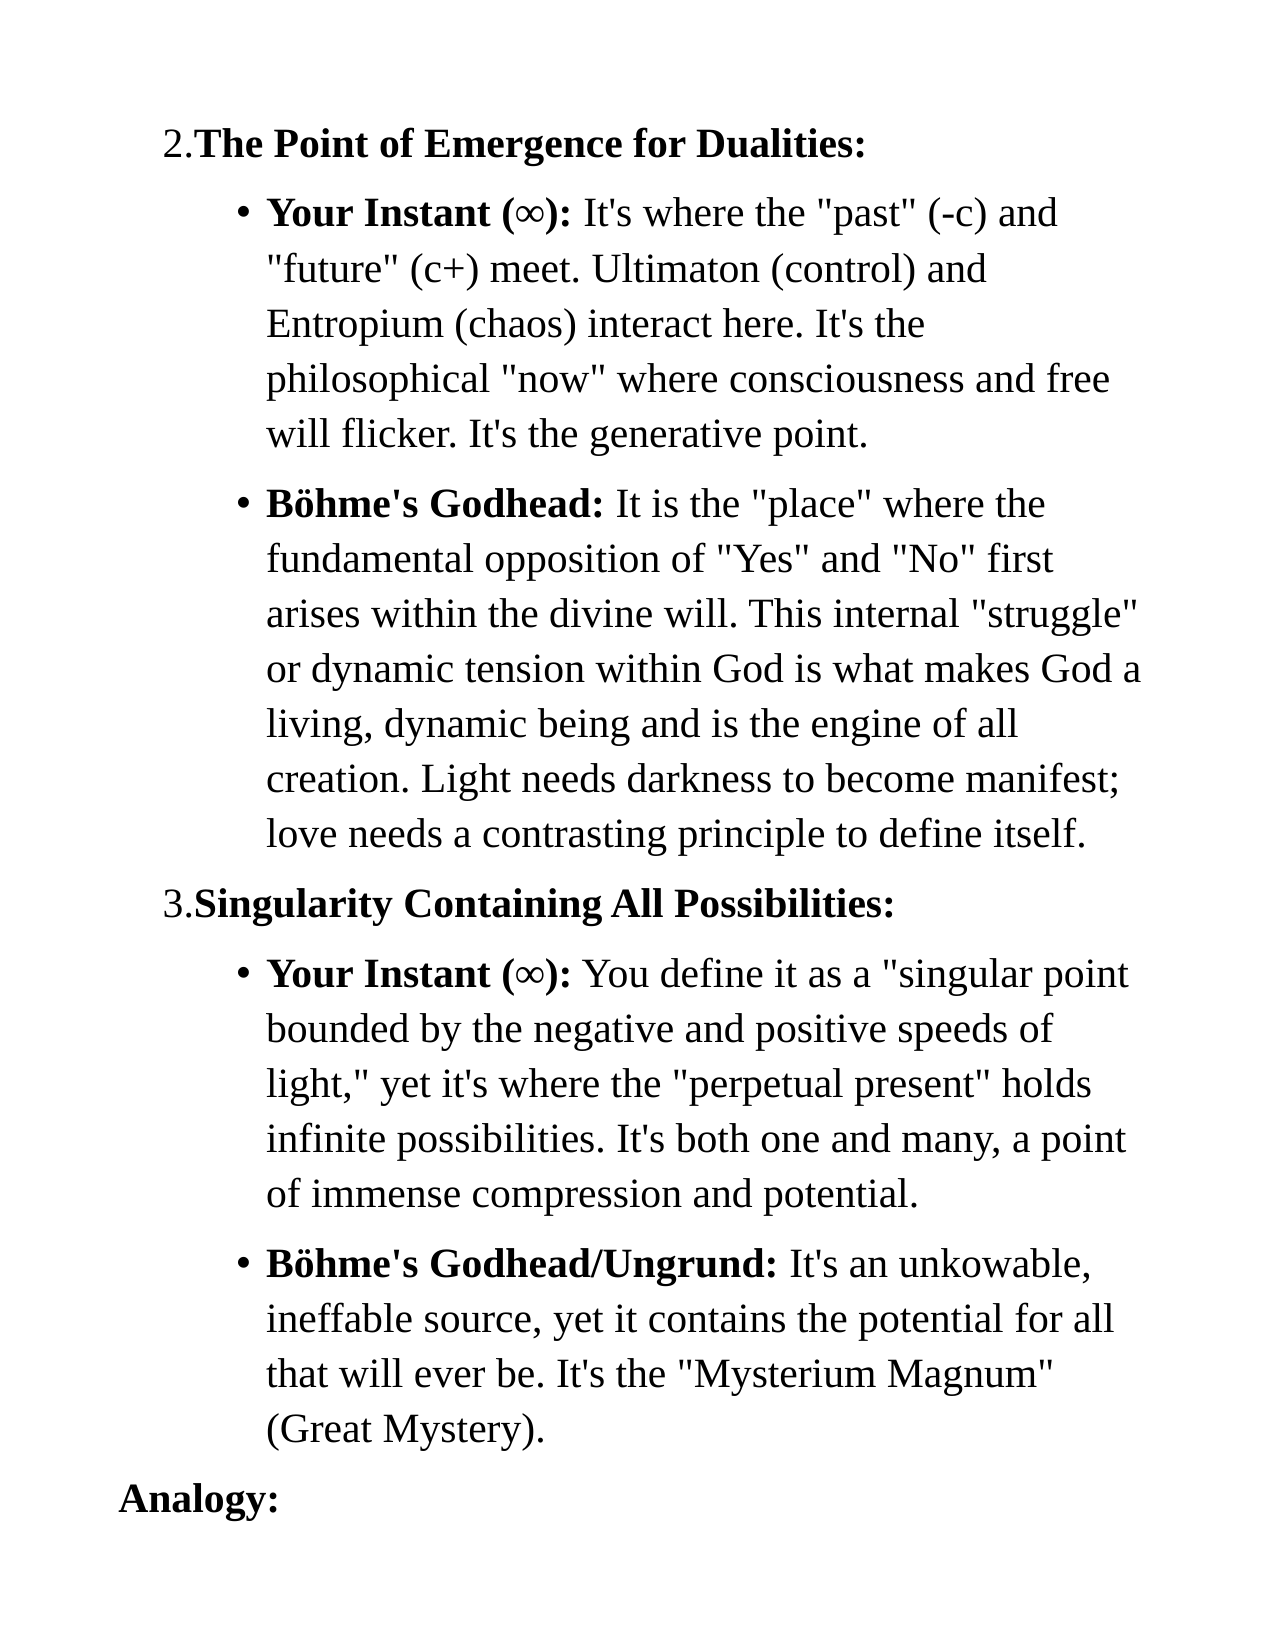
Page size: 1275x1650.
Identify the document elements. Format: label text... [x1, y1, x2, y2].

list Singularity Containing All Possibilities: [162, 878, 1157, 926]
list The Point of Emergence for Dualities: [162, 118, 1157, 166]
list Your Instant (∞): You define it as a "singular point bounded by the negative and positive speeds of light," yet it's where the "perpetual present" holds infinite possibilities. It's both one and many, a point of immense compression and potential. [236, 948, 1157, 1217]
text Analogy: [118, 1473, 1157, 1521]
list Böhme's Godhead: It is the "place" where the fundamental opposition of "Yes" and "No" first arises within the divine will. This internal "struggle" or dynamic tension within God is what makes God a living, dynamic being and is the engine of all creation. Light needs darkness to become manifest; love needs a contrasting principle to define itself. [236, 478, 1157, 857]
list Böhme's Godhead/Ungrund: It's an unkowable, ineffable source, yet it contains the potential for all that will ever be. It's the "Mysterium Magnum" (Great Mystery). [236, 1238, 1157, 1452]
list Your Instant (∞): It's where the "past" (-c) and "future" (c+) meet. Ultimaton (control) and Entropium (chaos) interact here. It's the philosophical "now" where consciousness and free will flicker. It's the generative point. [236, 188, 1157, 456]
